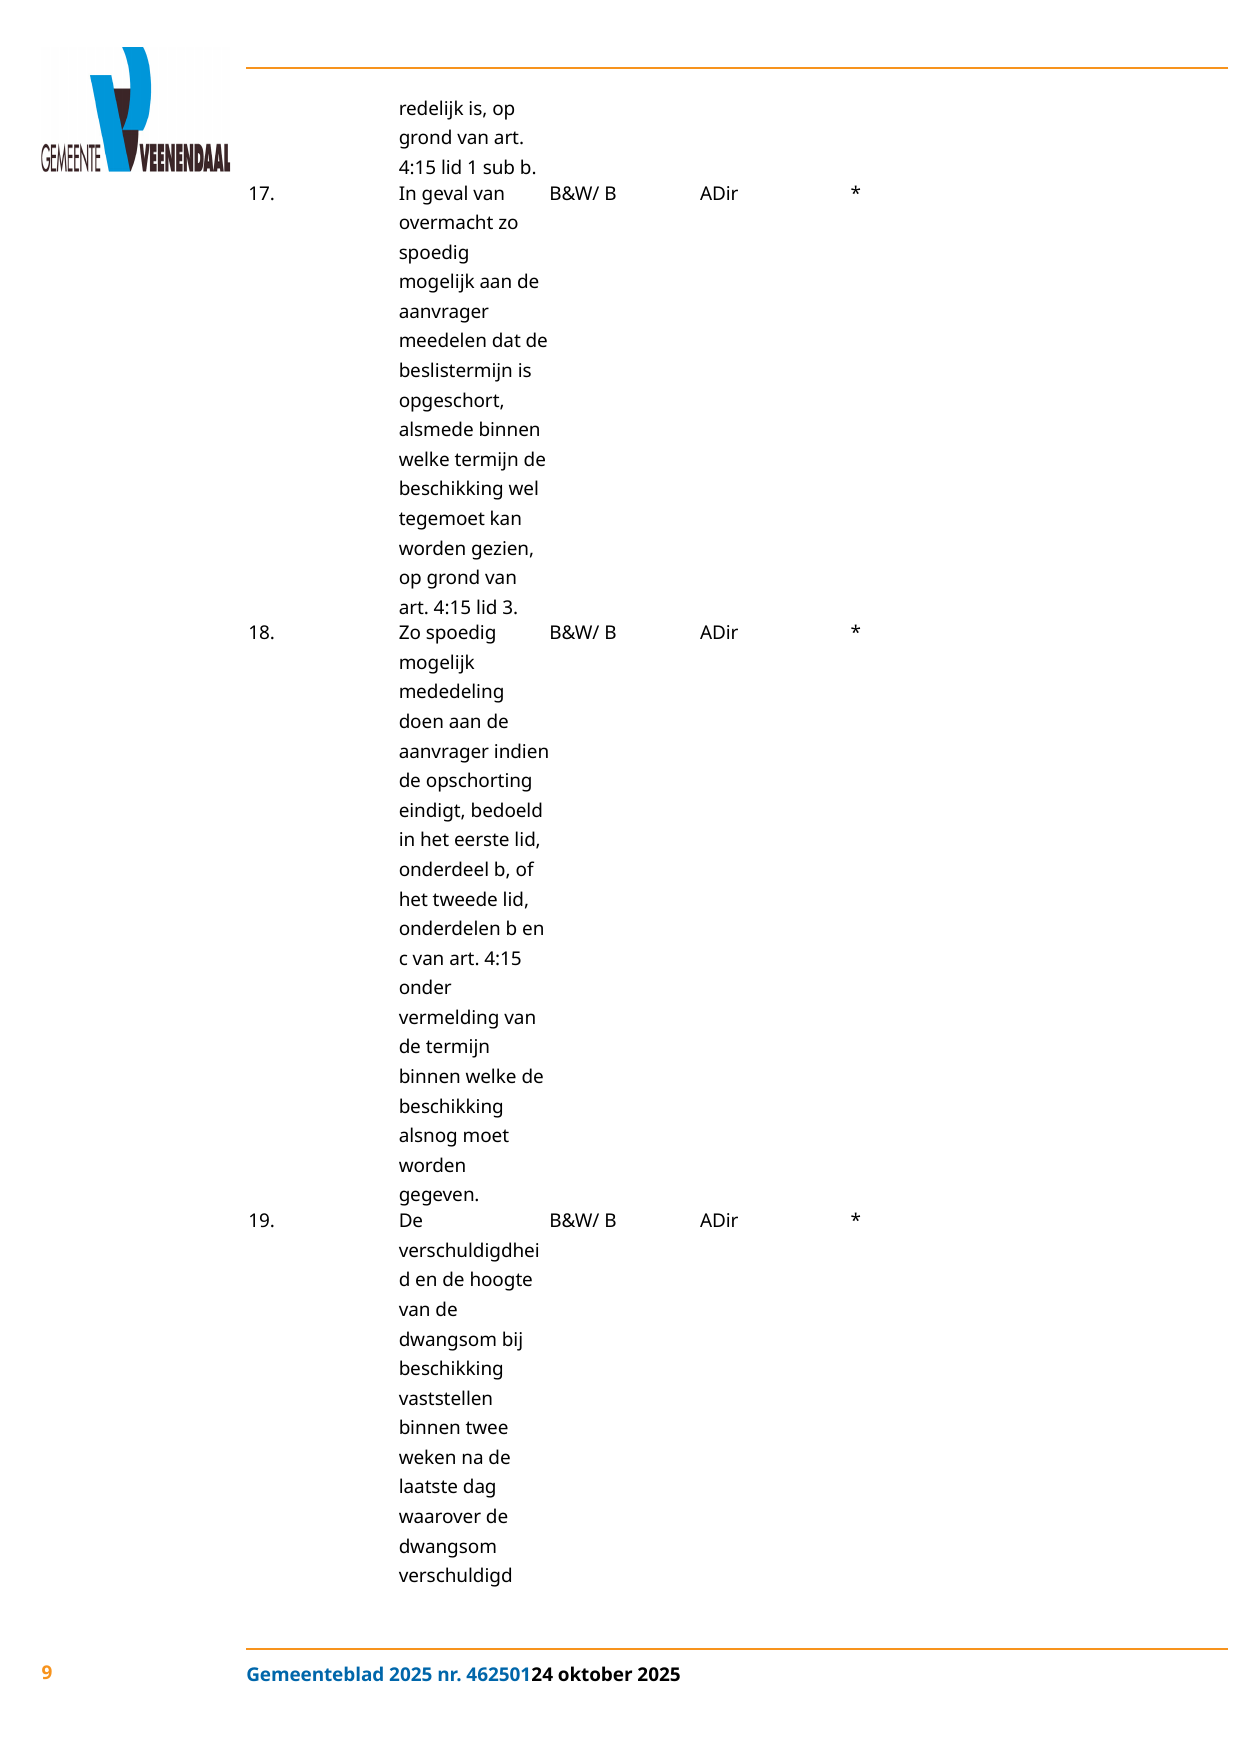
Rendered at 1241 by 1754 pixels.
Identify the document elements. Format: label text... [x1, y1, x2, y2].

table_cell [549, 95, 700, 180]
table_cell ADir [700, 620, 850, 1207]
table_cell ADir [700, 1208, 850, 1588]
table_cell B&W/ B [549, 180, 700, 619]
table_cell * [850, 620, 1001, 1207]
table_cell B&W/ B [549, 620, 700, 1207]
table_cell In geval van overmacht zo spoedig mogelijk aan de aanvrager meedelen dat de beslistermijn is opgeschort, alsmede binnen welke termijn de beschikking wel tegemoet kan worden gezien, op grond van art. 4:15 lid 3. [399, 180, 549, 619]
table_cell De verschuldigdheid en de hoogte van de dwangsom bij beschikking vaststellen binnen twee weken na de laatste dag waarover de dwangsom verschuldigd [399, 1208, 549, 1588]
picture [123, 47, 231, 172]
table_cell Zo spoedig mogelijk mededeling doen aan de aanvrager indien de opschorting eindigt, bedoeld in het eerste lid, onderdeel b, of het tweede lid, onderdelen b en c van art. 4:15 onder vermelding van de termijn binnen welke de beschikking alsnog moet worden gegeven. [399, 620, 549, 1207]
table_cell [248, 620, 398, 1207]
table_cell [700, 95, 850, 180]
table_cell [1001, 1208, 1152, 1588]
table_cell [248, 1208, 398, 1588]
table_cell [1001, 180, 1152, 619]
table_cell ADir [700, 180, 850, 619]
table_cell redelijk is, op grond van art. 4:15 lid 1 sub b. [399, 95, 549, 180]
table_cell [1001, 620, 1152, 1207]
table_cell [248, 95, 398, 180]
picture [41, 47, 130, 172]
table_cell [1001, 95, 1152, 180]
table_cell [248, 180, 398, 619]
table_cell B&W/ B [549, 1208, 700, 1588]
table_cell [850, 95, 1001, 180]
table_cell * [850, 1208, 1001, 1588]
table_cell * [850, 180, 1001, 619]
